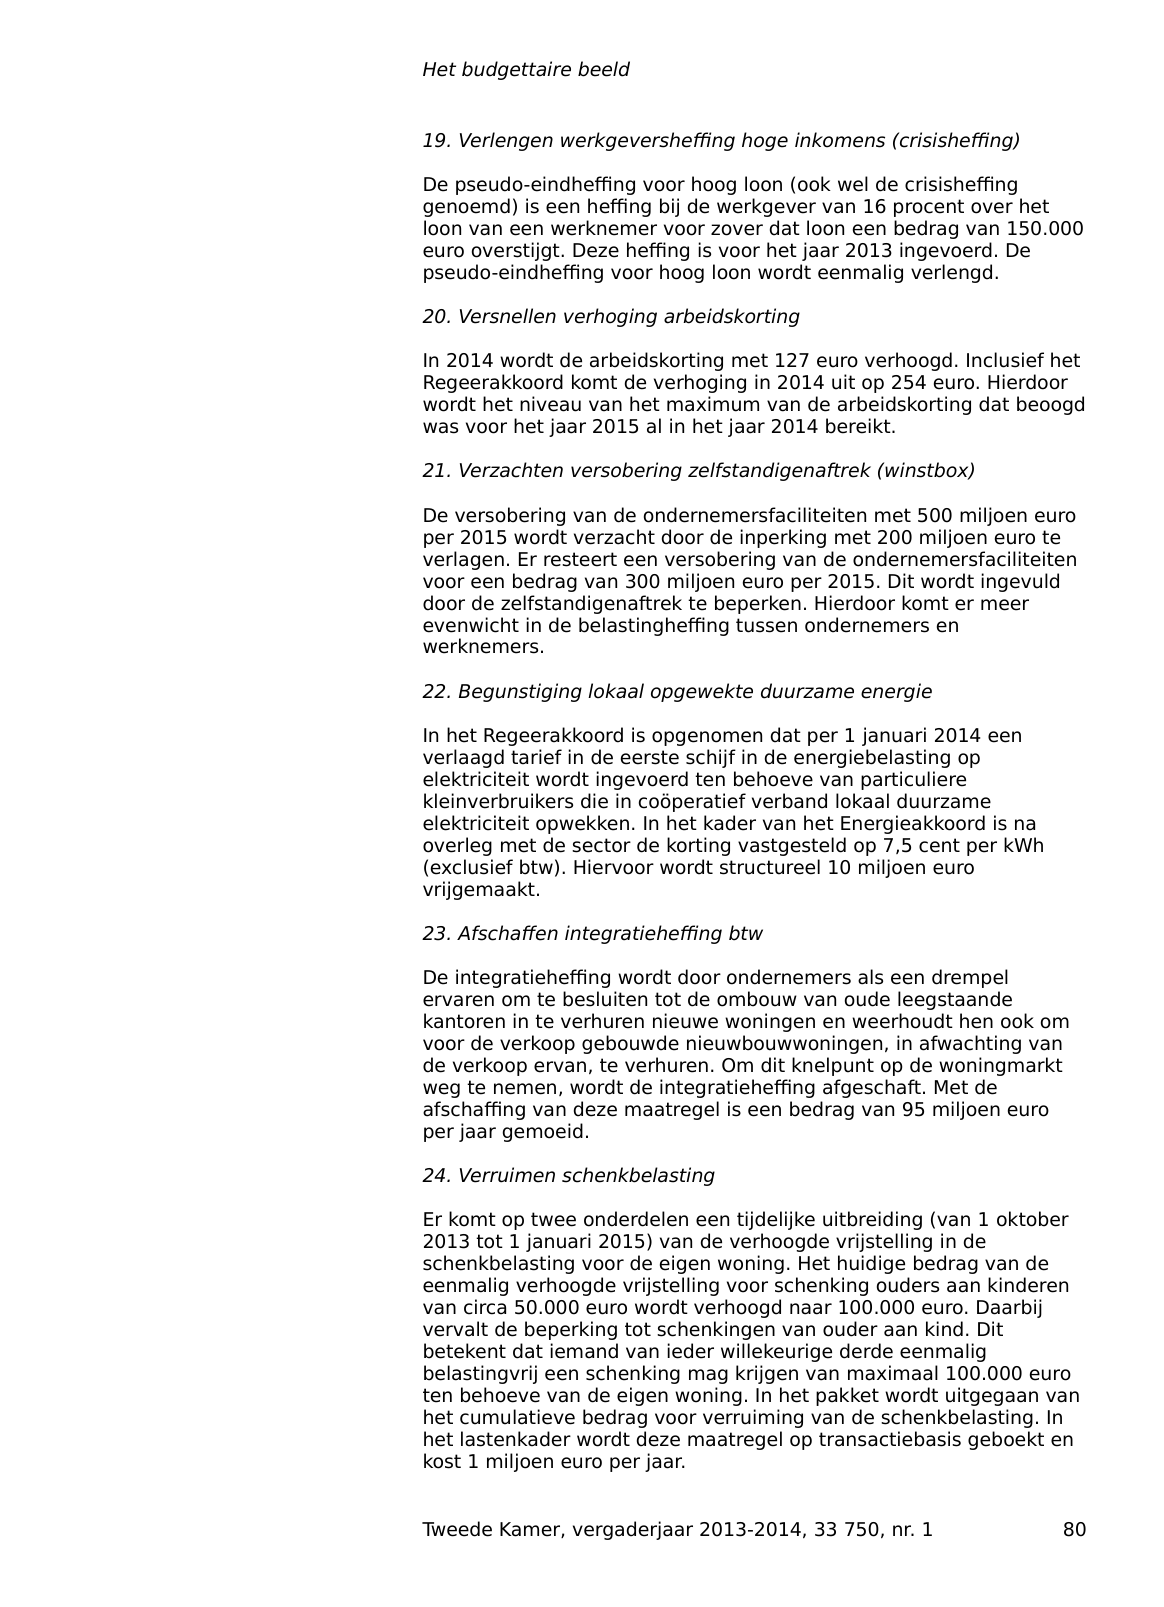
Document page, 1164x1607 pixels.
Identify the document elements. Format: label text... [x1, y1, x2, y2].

text De pseudo-eindheffing voor hoog loon (ook wel de crisisheffing genoemd) is een heffing bij de werkgever van 16 procent over het loon van een werknemer voor zover dat loon een bedrag van 150.000 euro overstijgt. Deze heffing is voor het jaar 2013 ingevoerd. De pseudo-eindheffing voor hoog loon wordt eenmalig verlengd. [422, 174, 1087, 284]
text Er komt op twee onderdelen een tijdelijke uitbreiding (van 1 oktober 2013 tot 1 januari 2015) van de verhoogde vrijstelling in de schenkbelasting voor de eigen woning. Het huidige bedrag van de eenmalig verhoogde vrijstelling voor schenking ouders aan kinderen van circa 50.000 euro wordt verhoogd naar 100.000 euro. Daarbij vervalt de beperking tot schenkingen van ouder aan kind. Dit betekent dat iemand van ieder willekeurige derde eenmalig belastingvrij een schenking mag krijgen van maximaal 100.000 euro ten behoeve van de eigen woning. In het pakket wordt uitgegaan van het cumulatieve bedrag voor verruiming van de schenkbelasting. In het lastenkader wordt deze maatregel op transactiebasis geboekt en kost 1 miljoen euro per jaar. [422, 1209, 1087, 1473]
subtitle 19. Verlengen werkgeversheffing hoge inkomens (crisisheffing) [422, 130, 1087, 152]
text In het Regeerakkoord is opgenomen dat per 1 januari 2014 een verlaagd tarief in de eerste schijf in de energiebelasting op elektriciteit wordt ingevoerd ten behoeve van particuliere kleinverbruikers die in coöperatief verband lokaal duurzame elektriciteit opwekken. In het kader van het Energieakkoord is na overleg met de sector de korting vastgesteld op 7,5 cent per kWh (exclusief btw). Hiervoor wordt structureel 10 miljoen euro vrijgemaakt. [422, 725, 1087, 901]
subtitle 20. Versnellen verhoging arbeidskorting [422, 306, 1087, 328]
text De versobering van de ondernemersfaciliteiten met 500 miljoen euro per 2015 wordt verzacht door de inperking met 200 miljoen euro te verlagen. Er resteert een versobering van de ondernemersfaciliteiten voor een bedrag van 300 miljoen euro per 2015. Dit wordt ingevuld door de zelfstandigenaftrek te beperken. Hierdoor komt er meer evenwicht in de belastingheffing tussen ondernemers en werknemers. [422, 504, 1087, 658]
subtitle 21. Verzachten versobering zelfstandigenaftrek (winstbox) [422, 460, 1087, 482]
text De integratieheffing wordt door ondernemers als een drempel ervaren om te besluiten tot de ombouw van oude leegstaande kantoren in te verhuren nieuwe woningen en weerhoudt hen ook om voor de verkoop gebouwde nieuwbouwwoningen, in afwachting van de verkoop ervan, te verhuren. Om dit knelpunt op de woningmarkt weg te nemen, wordt de integratieheffing afgeschaft. Met de afschaffing van deze maatregel is een bedrag van 95 miljoen euro per jaar gemoeid. [422, 967, 1087, 1143]
subtitle 24. Verruimen schenkbelasting [422, 1165, 1087, 1187]
subtitle 23. Afschaffen integratieheffing btw [422, 923, 1087, 945]
subtitle 22. Begunstiging lokaal opgewekte duurzame energie [422, 681, 1087, 703]
text In 2014 wordt de arbeidskorting met 127 euro verhoogd. Inclusief het Regeerakkoord komt de verhoging in 2014 uit op 254 euro. Hierdoor wordt het niveau van het maximum van de arbeidskorting dat beoogd was voor het jaar 2015 al in het jaar 2014 bereikt. [422, 350, 1087, 438]
